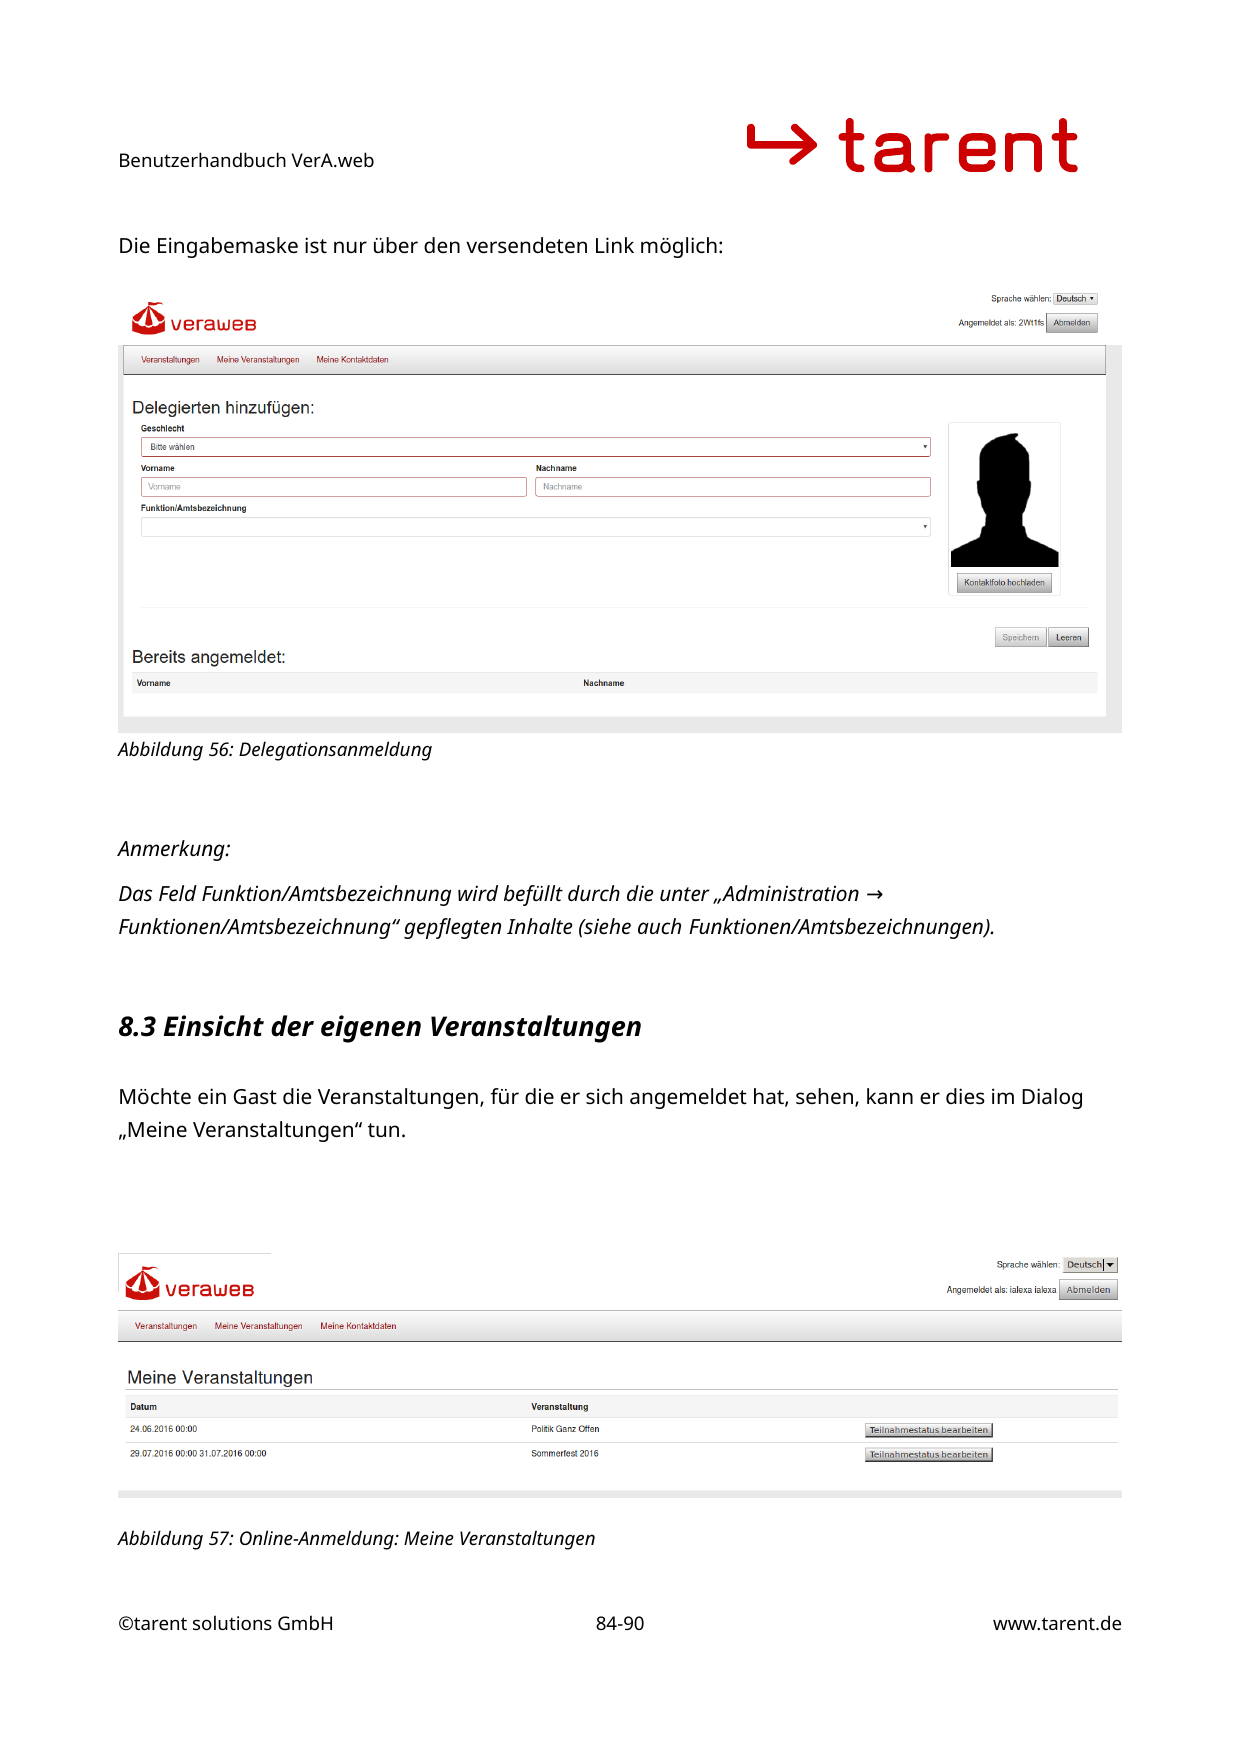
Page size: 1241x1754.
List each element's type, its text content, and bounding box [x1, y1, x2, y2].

text [118, 1241, 1122, 1253]
picture [118, 289, 1122, 733]
text Abbildung 56: Delegationsanmeldung [118, 733, 1122, 762]
text Anmerkung: [118, 834, 1122, 863]
text Die Eingabemaske ist nur über den versendeten Link möglich: [118, 232, 1122, 260]
picture [118, 1253, 1122, 1498]
text Abbildung 57: Online-Anmeldung: Meine Veranstaltungen [118, 1498, 1122, 1551]
subtitle Einsicht der eigenen Veranstaltungen [118, 1007, 1122, 1044]
text Möchte ein Gast die Veranstaltungen, für die er sich angemeldet hat, sehen, kann er dies im Dialog „Meine Veranstaltungen“ tun. [118, 1082, 1122, 1143]
text Das Feld Funktion/Amtsbezeichnung wird befüllt durch die unter „Administration → Funktionen/Amtsbezeichnung“ gepflegten Inhalte (siehe auch Funktionen/Amtsbezeichnungen). [118, 879, 1122, 940]
